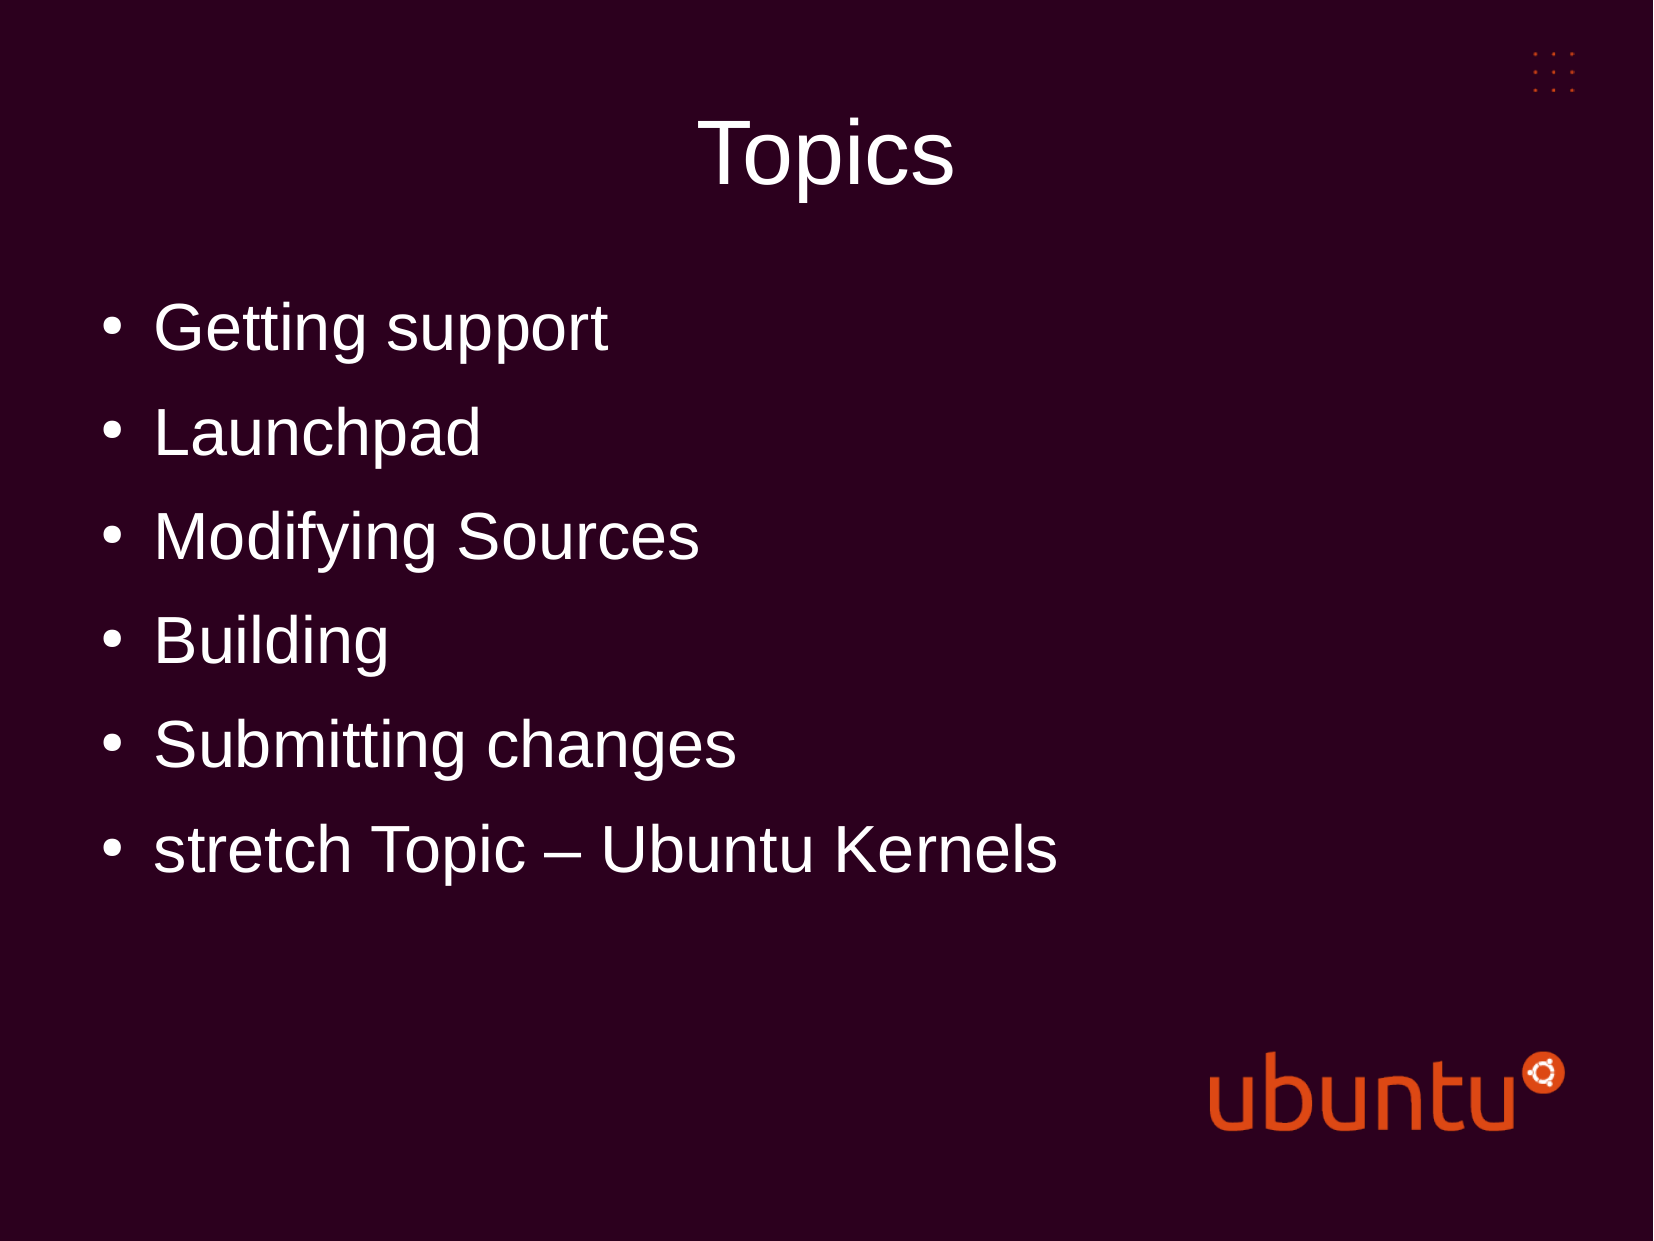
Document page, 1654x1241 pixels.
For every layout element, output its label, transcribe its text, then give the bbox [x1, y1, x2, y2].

picture [1571, 49, 1575, 94]
list Getting support Launchpad Modifying Sources Building Submitting changes stretch Topic – Ubuntu Kernels [82, 290, 1571, 1010]
picture [1121, 960, 1653, 1223]
title Topics [82, 49, 1571, 257]
